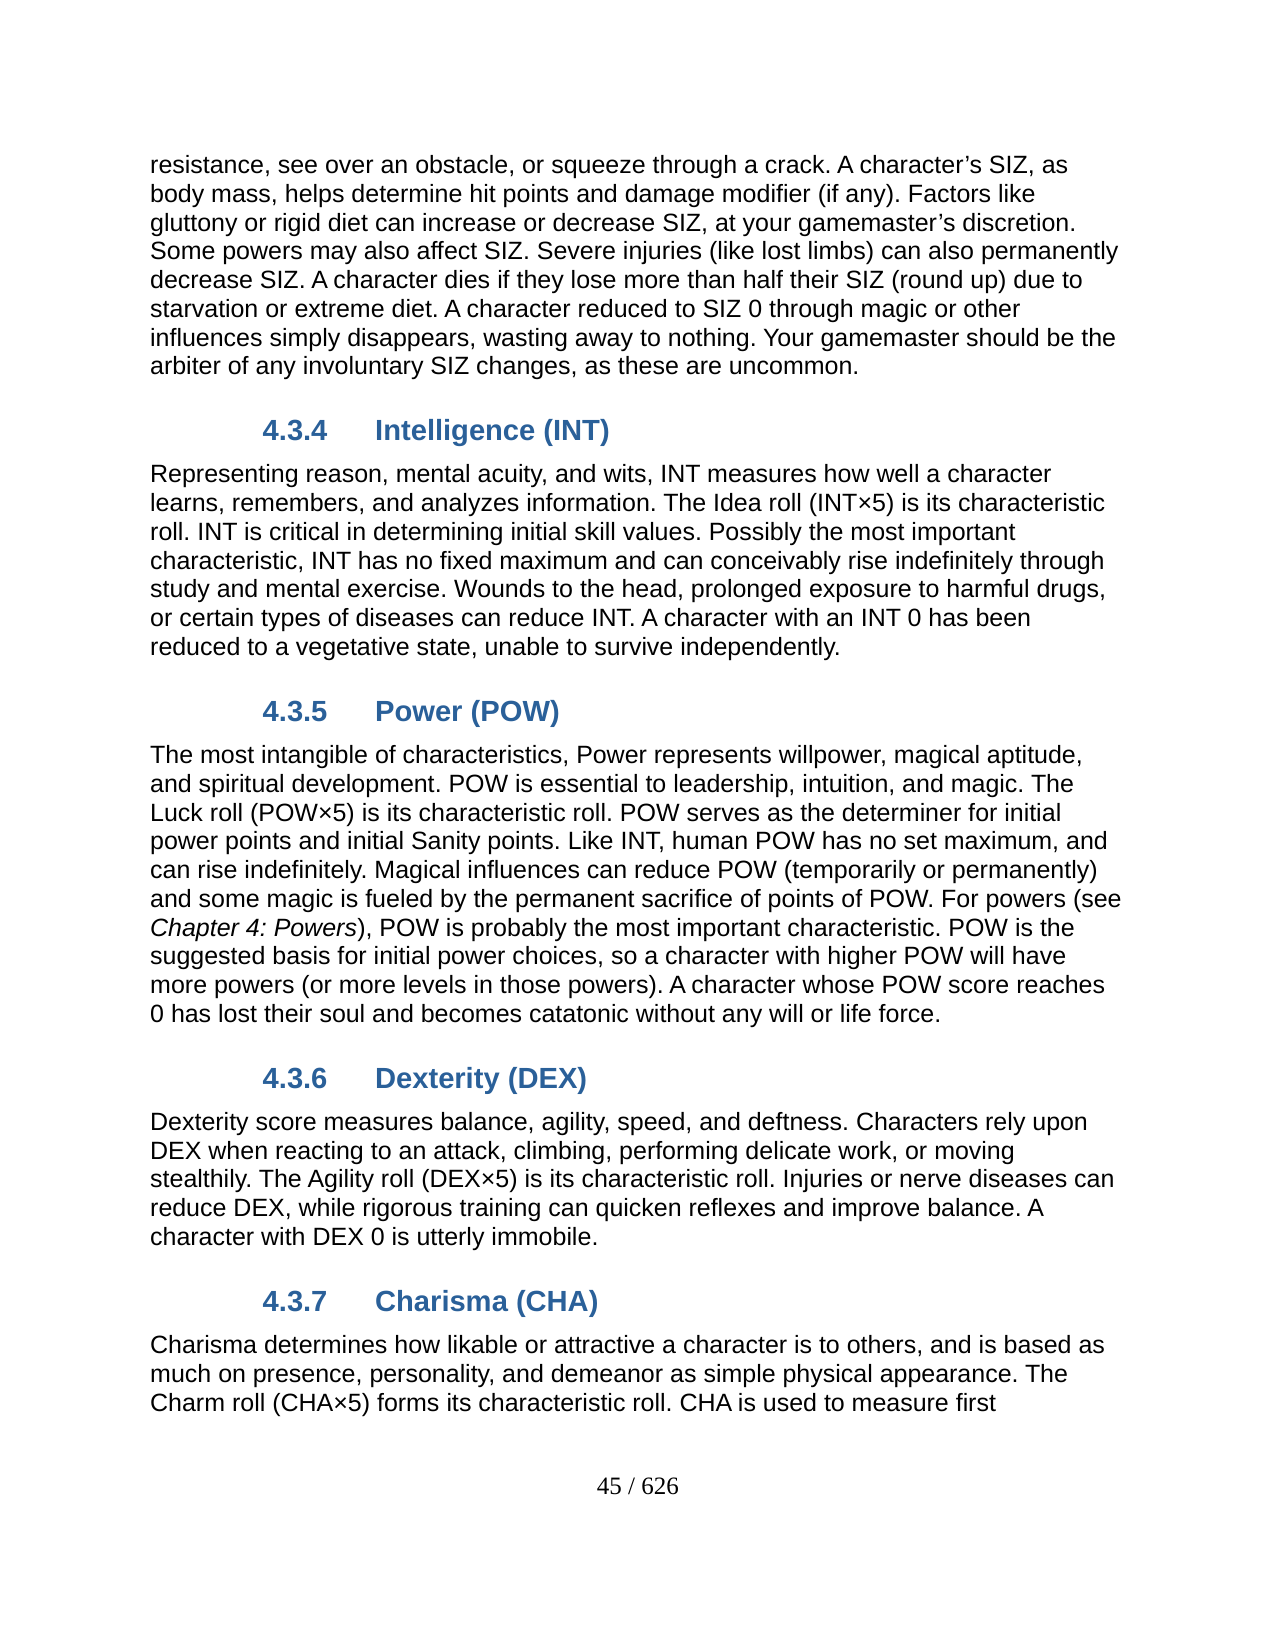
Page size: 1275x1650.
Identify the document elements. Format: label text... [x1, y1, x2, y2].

subtitle Dexterity (DEX) [262, 1061, 1125, 1094]
text The most intangible of characteristics, Power represents willpower, magical aptitude, and spiritual development. POW is essential to leadership, intuition, and magic. The Luck roll (POW×5) is its characteristic roll. POW serves as the determiner for initial power points and initial Sanity points. Like INT, human POW has no set maximum, and can rise indefinitely. Magical influences can reduce POW (temporarily or permanently) and some magic is fueled by the permanent sacrifice of points of POW. For powers (see Chapter 4: Powers), POW is probably the most important characteristic. POW is the suggested basis for initial power choices, so a character with higher POW will have more powers (or more levels in those powers). A character whose POW score reaches 0 has lost their soul and becomes catatonic without any will or life force. [150, 740, 1125, 1027]
text Charisma determines how likable or attractive a character is to others, and is based as much on presence, personality, and demeanor as simple physical appearance. The Charm roll (CHA×5) forms its characteristic roll. CHA is used to measure first [150, 1330, 1125, 1416]
subtitle Charisma (CHA) [262, 1284, 1125, 1317]
text Dexterity score measures balance, agility, speed, and deftness. Characters rely upon DEX when reacting to an attack, climbing, performing delicate work, or moving stealthily. The Agility roll (DEX×5) is its characteristic roll. Injuries or nerve diseases can reduce DEX, while rigorous training can quicken reflexes and improve balance. A character with DEX 0 is utterly immobile. [150, 1107, 1125, 1251]
text resistance, see over an obstacle, or squeeze through a crack. A character’s SIZ, as body mass, helps determine hit points and damage modifier (if any). Factors like gluttony or rigid diet can increase or decrease SIZ, at your gamemaster’s discretion. Some powers may also affect SIZ. Severe injuries (like lost limbs) can also permanently decrease SIZ. A character dies if they lose more than half their SIZ (round up) due to starvation or extreme diet. A character reduced to SIZ 0 through magic or other influences simply disappears, wasting away to nothing. Your gamemaster should be the arbiter of any involuntary SIZ changes, as these are uncommon. [150, 150, 1125, 380]
subtitle Intelligence (INT) [262, 413, 1125, 447]
subtitle Power (POW) [262, 694, 1125, 727]
text Representing reason, mental acuity, and wits, INT measures how well a character learns, remembers, and analyzes information. The Idea roll (INT×5) is its characteristic roll. INT is critical in determining initial skill values. Possibly the most important characteristic, INT has no fixed maximum and can conceivably rise indefinitely through study and mental exercise. Wounds to the head, prolonged exposure to harmful drugs, or certain types of diseases can reduce INT. A character with an INT 0 has been reduced to a vegetative state, unable to survive independently. [150, 459, 1125, 661]
